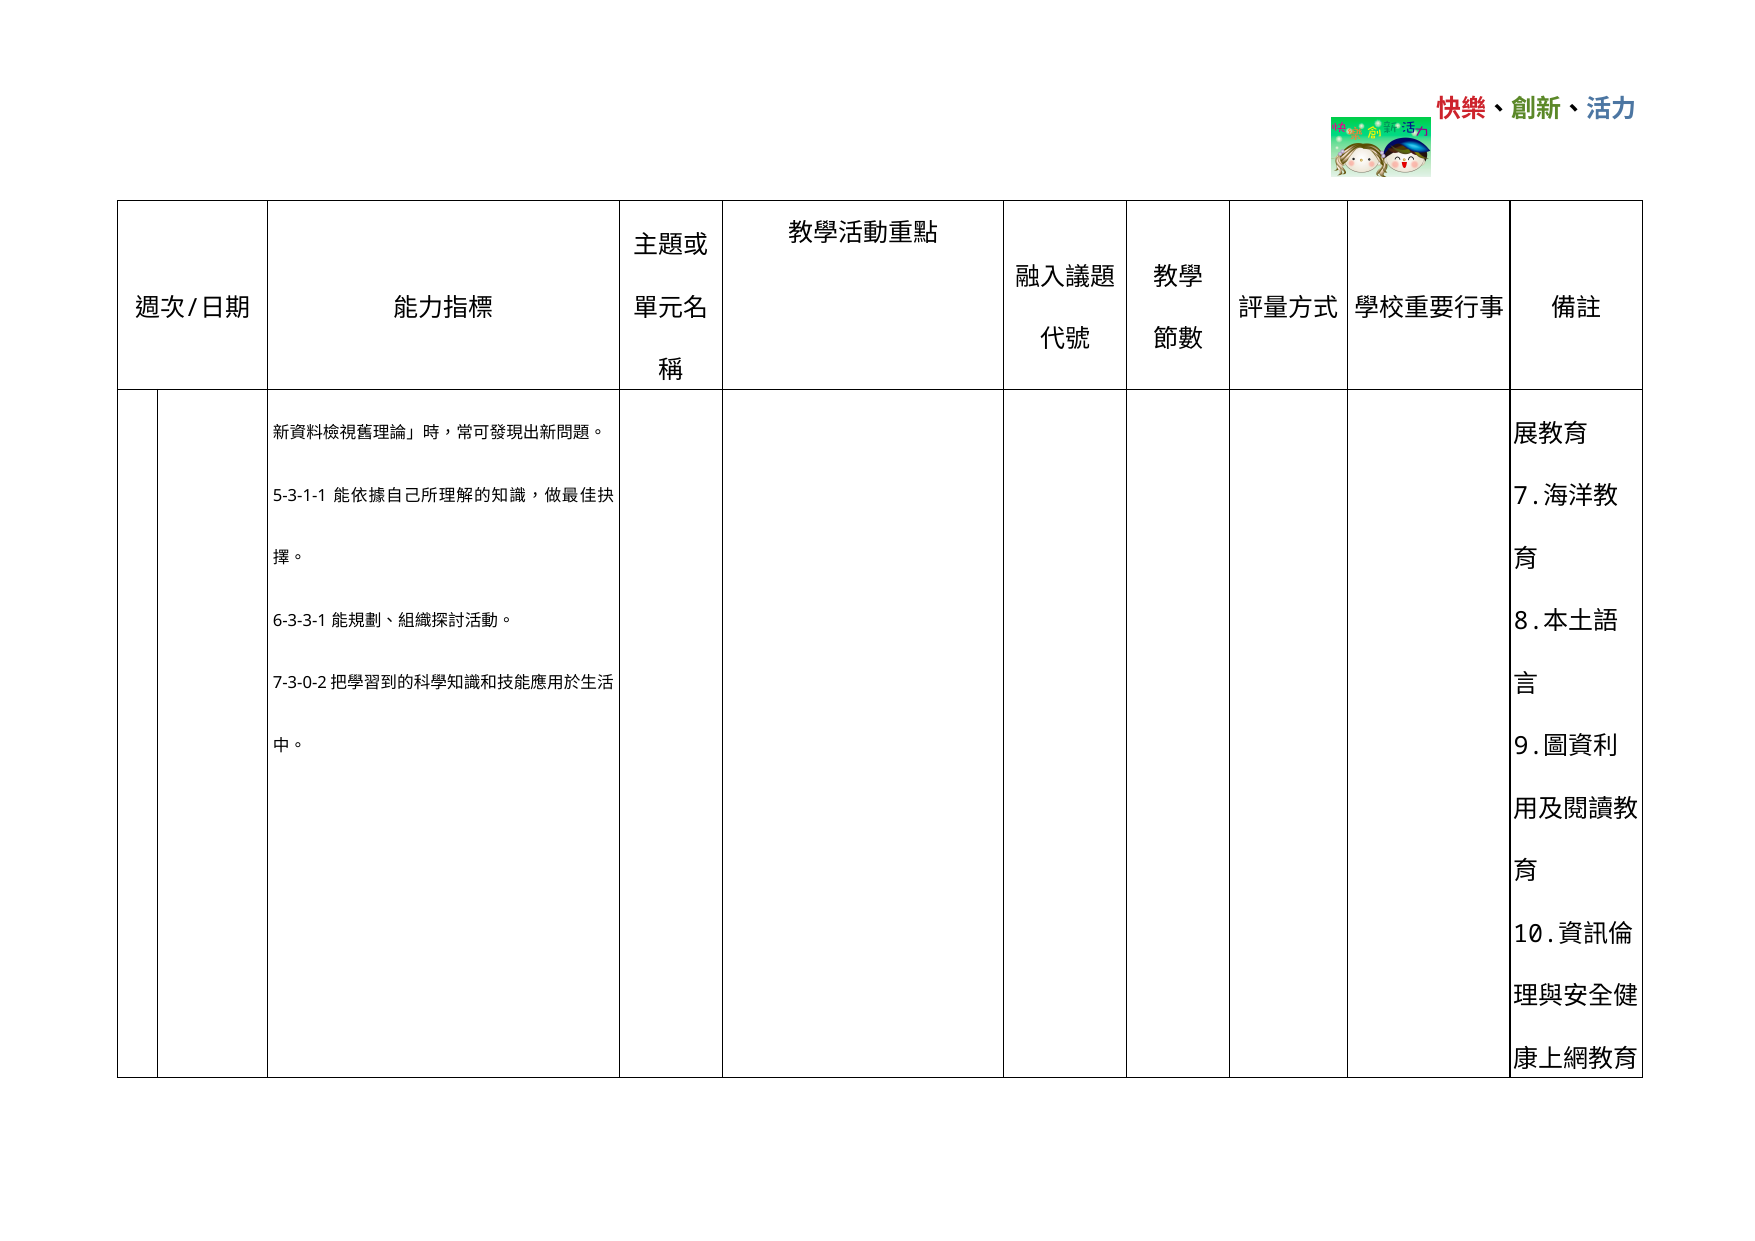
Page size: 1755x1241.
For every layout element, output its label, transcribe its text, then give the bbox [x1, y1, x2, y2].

table_header 融入議題 代號 [1004, 201, 1126, 389]
table_header 學校重要行事 [1348, 201, 1509, 389]
table_header 教學 節數 [1127, 201, 1229, 389]
table_header 主題或 單元名稱 [620, 201, 722, 389]
table_cell [1004, 390, 1126, 1077]
table_cell [1127, 390, 1229, 1077]
table_header 備註 [1511, 201, 1642, 389]
table_header 週次/日期 [118, 201, 267, 389]
table_cell [1348, 390, 1509, 1077]
table_cell 新資料檢視舊理論」時，常可發現出新問題。 5-3-1-1 能依據自己所理解的知識，做最佳抉擇。 6-3-3-1 能規劃、組織探討活動。 7-3-0-2把學習到的科學知識和技能應用於生活中。 [268, 390, 619, 1077]
table_cell [118, 390, 157, 1077]
table_header 評量方式 [1230, 201, 1347, 389]
table_cell [1230, 390, 1347, 1077]
table_header 教學活動重點 [723, 201, 1003, 389]
table_cell [158, 390, 267, 1077]
table_cell 展教育 7.海洋教育 8.本土語言 9.圖資利用及閱讀教育 10.資訊倫理與安全健康上網教育 [1511, 390, 1642, 1077]
table_cell [620, 390, 722, 1077]
table_header 能力指標 [268, 201, 619, 389]
table_cell [723, 390, 1003, 1077]
